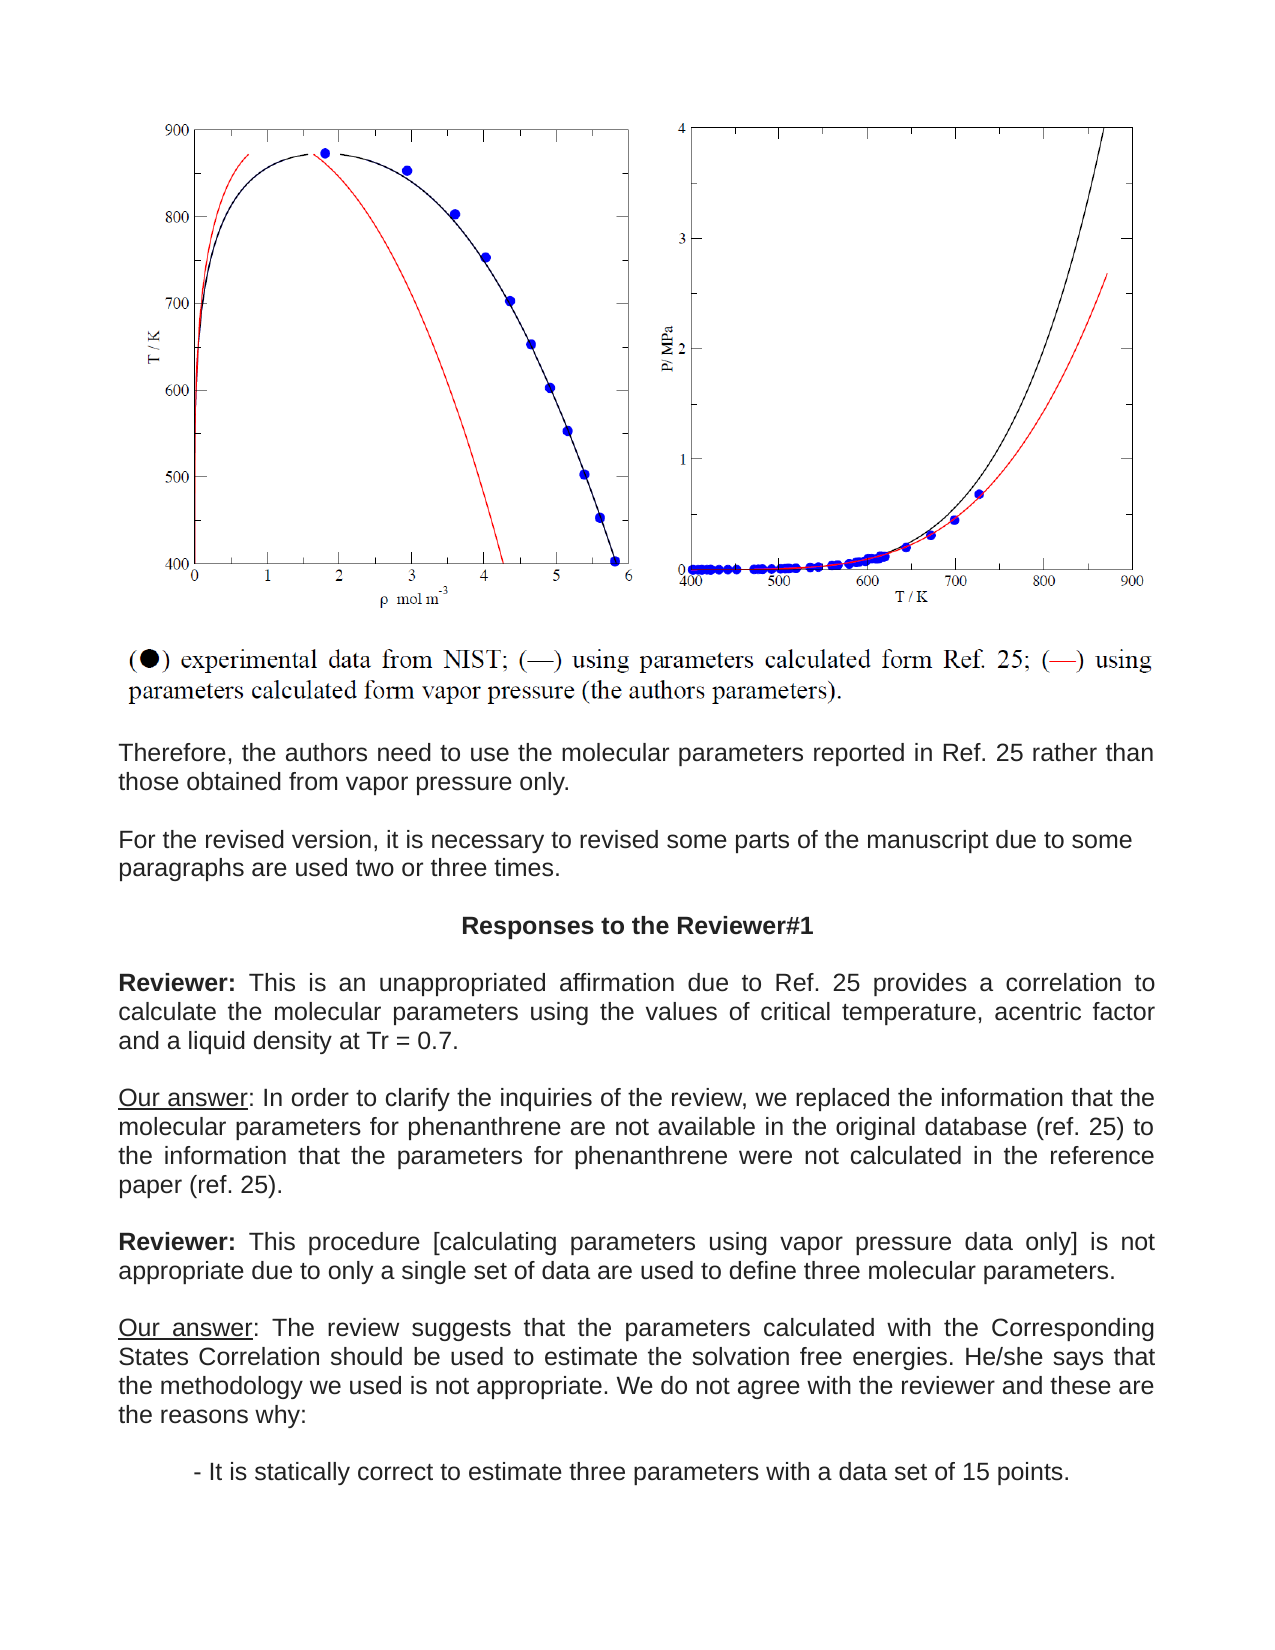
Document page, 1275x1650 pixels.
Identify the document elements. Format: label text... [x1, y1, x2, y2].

text Therefore, the authors need to use the molecular parameters reported in Ref. 25 rather than those obtained from vapor pressure only. [118, 738, 1157, 796]
text Our answer: In order to clarify the inquiries of the review, we replaced the information that the molecular parameters for phenanthrene are not available in the original database (ref. 25) to the information that the parameters for phenanthrene were not calculated in the reference paper (ref. 25). [118, 1083, 1157, 1198]
text Reviewer: This procedure [calculating parameters using vapor pressure data only] is not appropriate due to only a single set of data are used to define three molecular parameters. [118, 1227, 1157, 1285]
picture [118, 118, 1157, 710]
text Our answer: The review suggests that the parameters calculated with the Corresponding States Correlation should be used to estimate the solvation free energies. He/she says that the methodology we used is not appropriate. We do not agree with the reviewer and these are the reasons why: [118, 1313, 1157, 1428]
text - It is statically correct to estimate three parameters with a data set of 15 points. [118, 1457, 1157, 1486]
text paragraphs are used two or three times. [118, 853, 1157, 882]
text For the revised version, it is necessary to revised some parts of the manuscript due to some [118, 825, 1157, 853]
text Responses to the Reviewer#1 [118, 911, 1157, 940]
text Reviewer: This is an unappropriated affirmation due to Ref. 25 provides a correlation to calculate the molecular parameters using the values of critical temperature, acentric factor and a liquid density at Tr = 0.7. [118, 968, 1157, 1055]
